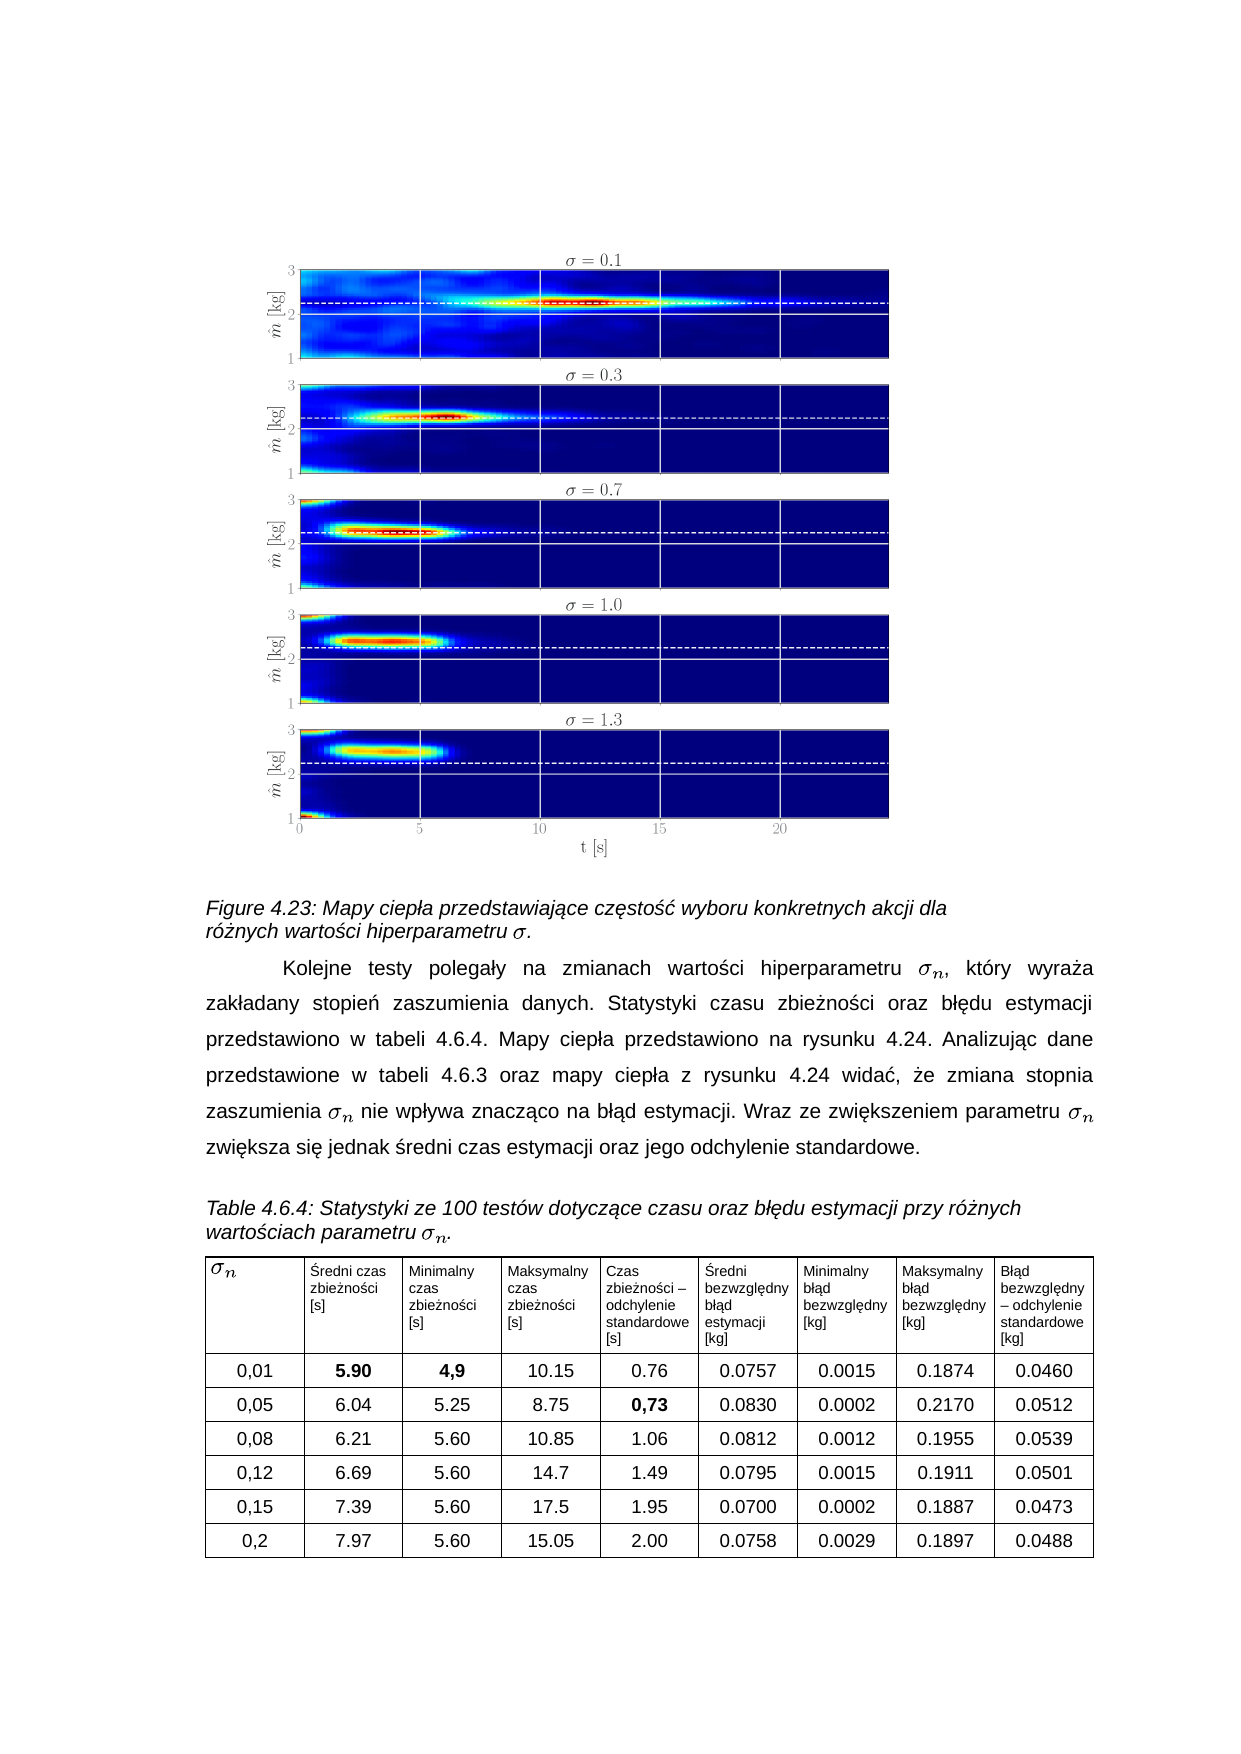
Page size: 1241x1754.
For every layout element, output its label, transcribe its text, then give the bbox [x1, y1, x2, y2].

table_cell 0,0830 [699, 1388, 797, 1421]
table_cell 0,1911 [897, 1456, 994, 1489]
table_cell 0,0758 [699, 1524, 797, 1557]
table_cell 0,1955 [897, 1422, 994, 1455]
table_cell 0,1897 [897, 1524, 994, 1557]
table_cell 0,0473 [995, 1490, 1093, 1523]
table_cell 0,15 [206, 1490, 304, 1523]
table_cell 0,0002 [798, 1388, 896, 1421]
table_cell 0,05 [206, 1388, 304, 1421]
table_cell 0,0015 [798, 1456, 896, 1489]
table_cell 4,9 [403, 1354, 501, 1387]
table_cell 1,49 [601, 1456, 698, 1489]
table_cell 14,7 [502, 1456, 600, 1489]
table_cell 5,60 [403, 1524, 501, 1557]
table_cell 0,0795 [699, 1456, 797, 1489]
table_cell 17,5 [502, 1490, 600, 1523]
table_cell 1,06 [601, 1422, 698, 1455]
table_cell 0,0700 [699, 1490, 797, 1523]
table_cell 2,00 [601, 1524, 698, 1557]
picture [205, 184, 964, 896]
table_cell 0,08 [206, 1422, 304, 1455]
table_header Maksymalny czas zbieżności [s] [502, 1258, 600, 1353]
table_cell 6,69 [305, 1456, 402, 1489]
table_cell 0,0015 [798, 1354, 896, 1387]
table_cell 8,75 [502, 1388, 600, 1421]
table_cell 0,0757 [699, 1354, 797, 1387]
table_cell 0,12 [206, 1456, 304, 1489]
table_header Minimalny czas zbieżności [s] [403, 1258, 501, 1353]
table_cell 6,21 [305, 1422, 402, 1455]
table_cell 5,60 [403, 1490, 501, 1523]
table_cell 10,15 [502, 1354, 600, 1387]
table_cell 0,2 [206, 1524, 304, 1557]
table_cell 5,90 [305, 1354, 402, 1387]
table_cell 0,0501 [995, 1456, 1093, 1489]
table_header Maksymalny błąd bezwzględny [kg] [897, 1258, 994, 1353]
table_cell 15,05 [502, 1524, 600, 1557]
table_cell 0,0460 [995, 1354, 1093, 1387]
table_cell 0,0488 [995, 1524, 1093, 1557]
table_cell 5,60 [403, 1422, 501, 1455]
table_cell 5,60 [403, 1456, 501, 1489]
table_cell 0,0539 [995, 1422, 1093, 1455]
table_cell 5,25 [403, 1388, 501, 1421]
text Kolejne testy polegały na zmianach wartości hiperparametru , który wyraża zakładany stopień zaszumienia danych. Statystyki czasu zbieżności oraz błędu estymacji przedstawiono w tabeli 4.6.4. Mapy ciepła przedstawiono na rysunku 4.24. Analizując dane przedstawione w tabeli 4.6.3 oraz mapy ciepła z rysunku 4.24 widać, że zmiana stopnia zaszumienia nie wpływa znacząco na błąd estymacji. Wraz ze zwiększeniem parametru zwiększa się jednak średni czas estymacji oraz jego odchylenie standardowe. [206, 955, 1093, 1159]
table_header Średni czas zbieżności [s] [305, 1258, 402, 1353]
table_cell 10,85 [502, 1422, 600, 1455]
table_cell 0,0812 [699, 1422, 797, 1455]
table_header Minimalny błąd bezwzględny [kg] [798, 1258, 896, 1353]
table_cell 1,95 [601, 1490, 698, 1523]
table_cell 0,76 [601, 1354, 698, 1387]
table_cell 7,39 [305, 1490, 402, 1523]
table_header Średni bezwzględny błąd estymacji [kg] [699, 1258, 797, 1353]
table_header Błąd bezwzględny – odchylenie standardowe [kg] [995, 1258, 1093, 1353]
table_header Czas zbieżności – odchylenie standardowe [s] [601, 1258, 698, 1353]
table_header [206, 1258, 304, 1353]
table_cell 0,0029 [798, 1524, 896, 1557]
text Table 4.6.4: Statystyki ze 100 testów dotyczące czasu oraz błędu estymacji przy różnych wartościach parametru . [206, 1196, 1093, 1244]
table_cell 0,0002 [798, 1490, 896, 1523]
table_cell 6,04 [305, 1388, 402, 1421]
table_cell 0,1874 [897, 1354, 994, 1387]
table_cell 0,0012 [798, 1422, 896, 1455]
table_cell 0,0512 [995, 1388, 1093, 1421]
table_cell 0,73 [601, 1388, 698, 1421]
table_cell 7,97 [305, 1524, 402, 1557]
table_cell 0,1887 [897, 1490, 994, 1523]
text Figure 4.23: Mapy ciepła przedstawiające częstość wyboru konkretnych akcji dla różnych wartości hiperparametru . [206, 896, 964, 943]
table_cell 0,2170 [897, 1388, 994, 1421]
table_cell 0,01 [206, 1354, 304, 1387]
